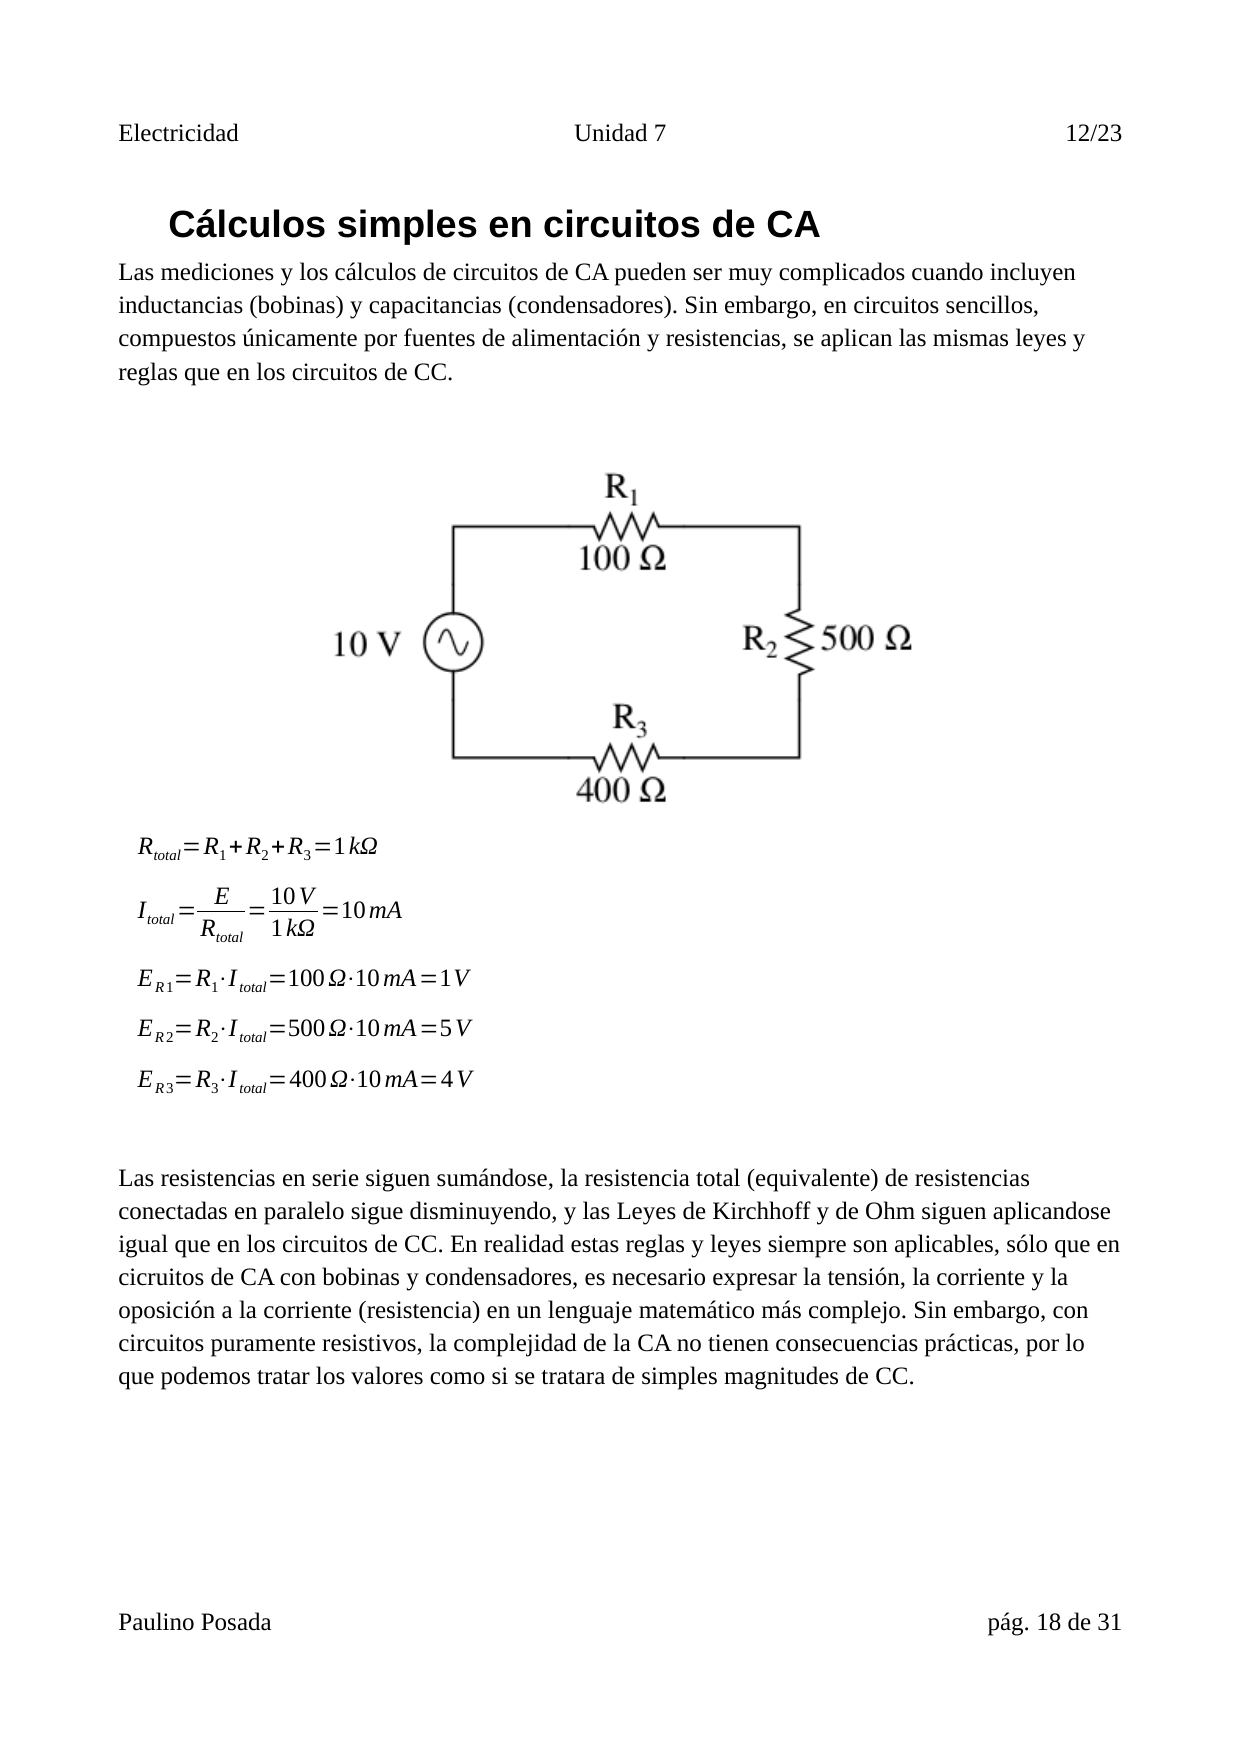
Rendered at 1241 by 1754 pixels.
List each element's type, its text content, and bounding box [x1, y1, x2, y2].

picture [306, 451, 935, 824]
text Las resistencias en serie siguen sumándose, la resistencia total (equivalente) de resistencias conectadas en paralelo sigue disminuyendo, y las Leyes de Kirchhoff y de Ohm siguen aplicandose igual que en los circuitos de CC. En realidad estas reglas y leyes siempre son aplicables, sólo que en cicruitos de CA con bobinas y condensadores, es necesario expresar la tensión, la corriente y la oposición a la corriente (resistencia) en un lenguaje matemático más complejo. Sin embargo, con circuitos puramente resistivos, la complejidad de la CA no tienen consecuencias prácticas, por lo que podemos tratar los valores como si se tratara de simples magnitudes de CC. [118, 1163, 1122, 1390]
text Las mediciones y los cálculos de circuitos de CA pueden ser muy complicados cuando incluyen inductancias (bobinas) y capacitancias (condensadores). Sin embargo, en circuitos sencillos, compuestos únicamente por fuentes de alimentación y resistencias, se aplican las mismas leyes y reglas que en los circuitos de CC. [118, 257, 1122, 385]
subtitle Cálculos simples en circuitos de CA [118, 201, 1122, 245]
